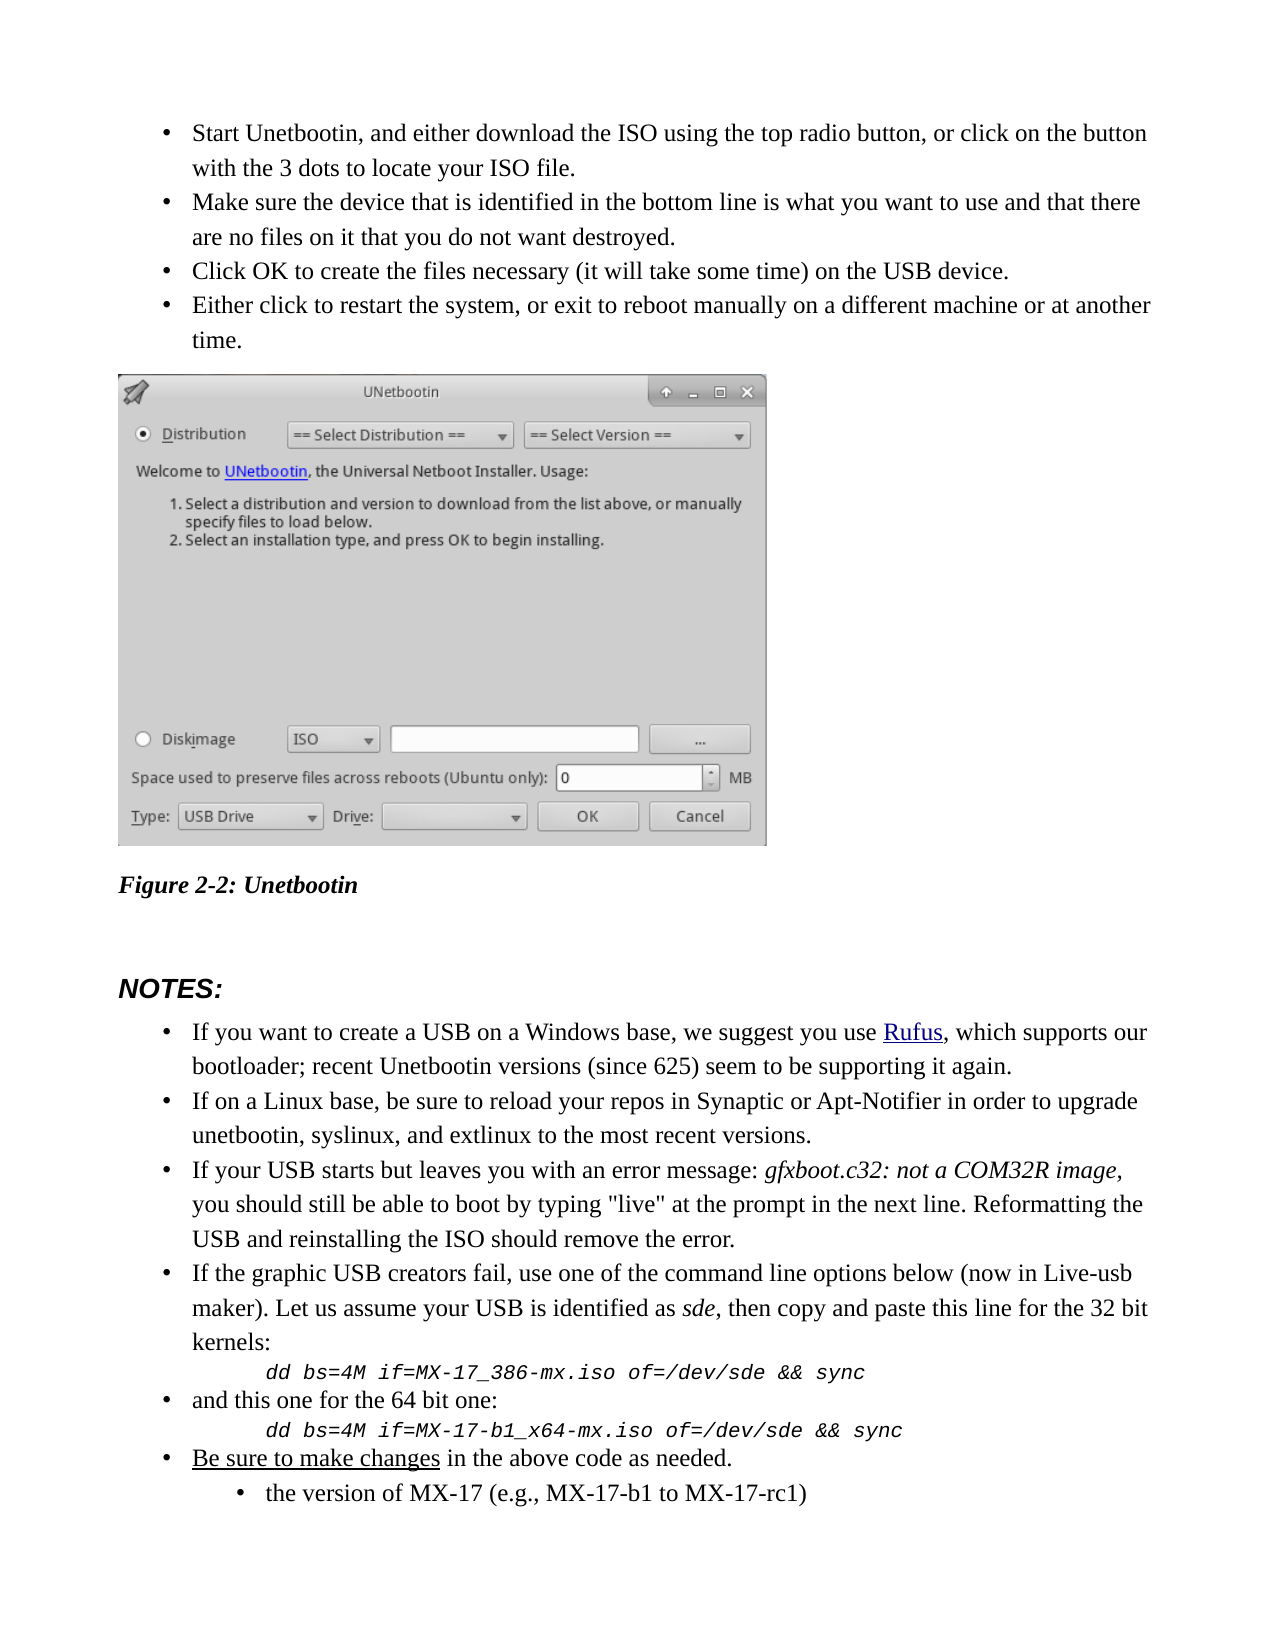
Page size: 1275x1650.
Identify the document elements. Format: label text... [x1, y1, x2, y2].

picture [118, 374, 767, 846]
list Start Unetbootin, and either download the ISO using the top radio button, or click on the button with the 3 dots to locate your ISO file. [162, 118, 1157, 181]
list Make sure the device that is identified in the bottom line is what you want to use and that there are no files on it that you do not want destroyed. [162, 187, 1157, 250]
list dd bs=4M if=MX-17_386-mx.iso of=/dev/sde && sync [236, 1362, 1157, 1385]
list Either click to restart the system, or exit to reboot manually on a different machine or at another time. [162, 291, 1157, 354]
list If the graphic USB creators fail, use one of the command line options below (now in Live-usb maker). Let us assume your USB is identified as sde, then copy and paste this line for the 32 bit kernels: [162, 1258, 1157, 1356]
list Be sure to make changes in the above code as needed. [162, 1443, 1157, 1472]
subtitle NOTES: [118, 972, 1157, 1004]
list If on a Linux base, be sure to reload your repos in Synaptic or Apt-Notifier in order to upgrade unetbootin, syslinux, and extlinux to the most recent versions. [162, 1086, 1157, 1149]
list the version of MX-17 (e.g., MX-17-b1 to MX-17-rc1) [236, 1478, 1157, 1507]
list If you want to create a USB on a Windows base, we suggest you use Rufus, which supports our bootloader; recent Unetbootin versions (since 625) seem to be supporting it again. [162, 1017, 1157, 1080]
text Figure 2-2: Unetbootin [118, 870, 1157, 898]
list Click OK to create the files necessary (it will take some time) on the USB device. [162, 256, 1157, 285]
list If your USB starts but leaves you with an error message: gfxboot.c32: not a COM32R image, you should still be able to boot by typing "live" at the prompt in the next line. Reformatting the USB and reinstalling the ISO should remove the error. [162, 1155, 1157, 1252]
list and this one for the 64 bit one: [162, 1385, 1157, 1414]
list dd bs=4M if=MX-17-b1_x64-mx.iso of=/dev/sde && sync [236, 1420, 1157, 1443]
